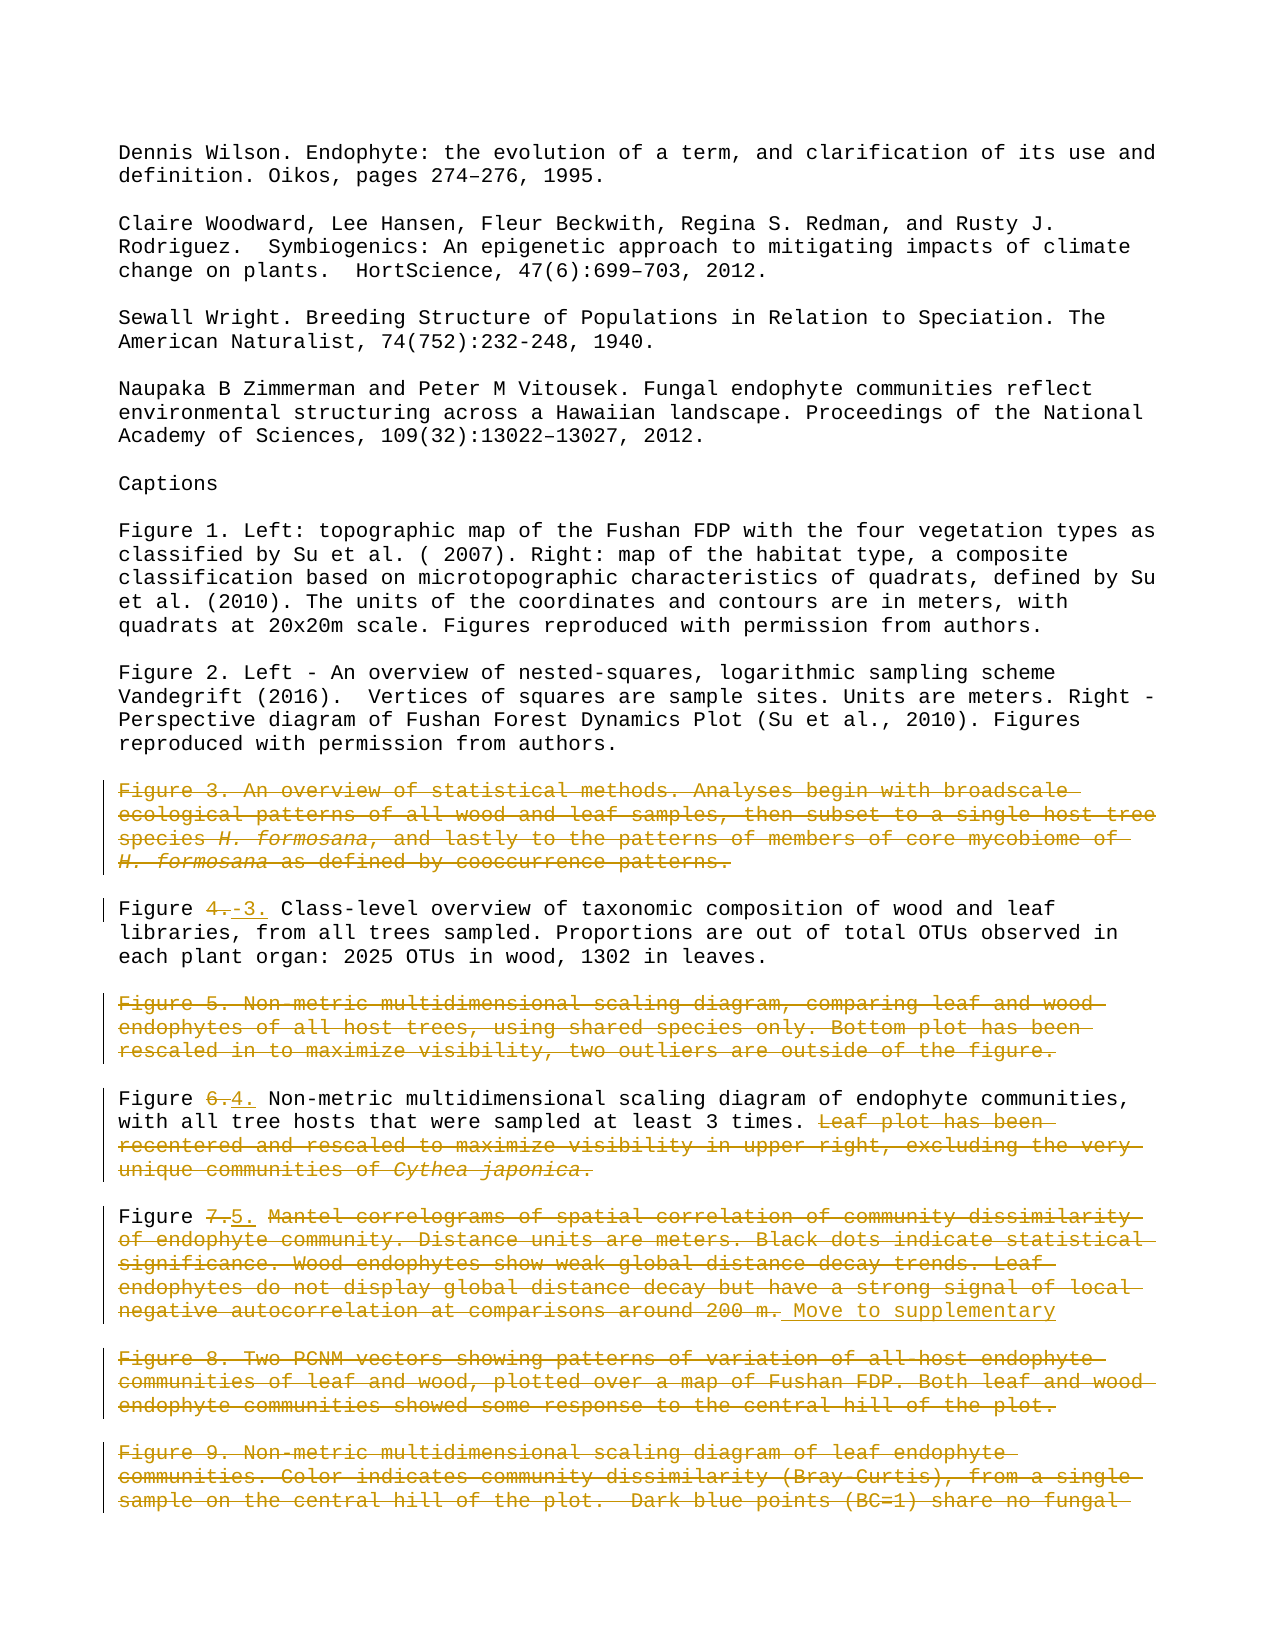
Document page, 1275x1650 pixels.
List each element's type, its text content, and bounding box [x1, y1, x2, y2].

text Figure -3. Class-level overview of taxonomic composition of wood and leaf libraries, from all trees sampled. Proportions are out of total OTUs observed in each plant organ: 2025 OTUs in wood, 1302 in leaves. [118, 898, 1157, 969]
text Figure 4. Non-metric multidimensional scaling diagram of endophyte communities, with all tree hosts that were sampled at least 3 times. [118, 1088, 1157, 1182]
text Sewall Wright. Breeding Structure of Populations in Relation to Speciation. The American Naturalist, 74(752):232-248, 1940. [118, 307, 1157, 354]
text Figure 2. Left - An overview of nested-squares, logarithmic sampling scheme Vandegrift (2016). Vertices of squares are sample sites. Units are meters. Right - Perspective diagram of Fushan Forest Dynamics Plot (Su et al., 2010). Figures reproduced with permission from authors. [118, 662, 1157, 757]
text Claire Woodward, Lee Hansen, Fleur Beckwith, Regina S. Redman, and Rusty J. Rodriguez. Symbiogenics: An epigenetic approach to mitigating impacts of climate change on plants. HortScience, 47(6):699–703, 2012. [118, 213, 1157, 284]
text Figure 1. Left: topographic map of the Fushan FDP with the four vegetation types as classified by Su et al. ( 2007). Right: map of the habitat type, a composite classification based on microtopographic characteristics of quadrats, defined by Su et al. (2010). The units of the coordinates and contours are in meters, with quadrats at 20x20m scale. Figures reproduced with permission from authors. [118, 520, 1157, 638]
text Naupaka B Zimmerman and Peter M Vitousek. Fungal endophyte communities reflect environmental structuring across a Hawaiian landscape. Proceedings of the National Academy of Sciences, 109(32):13022–13027, 2012. [118, 378, 1157, 449]
text Dennis Wilson. Endophyte: the evolution of a term, and clarification of its use and definition. Oikos, pages 274–276, 1995. [118, 142, 1157, 189]
text Figure 5. Move to supplementary [118, 1206, 1157, 1324]
text Captions [118, 473, 1157, 496]
